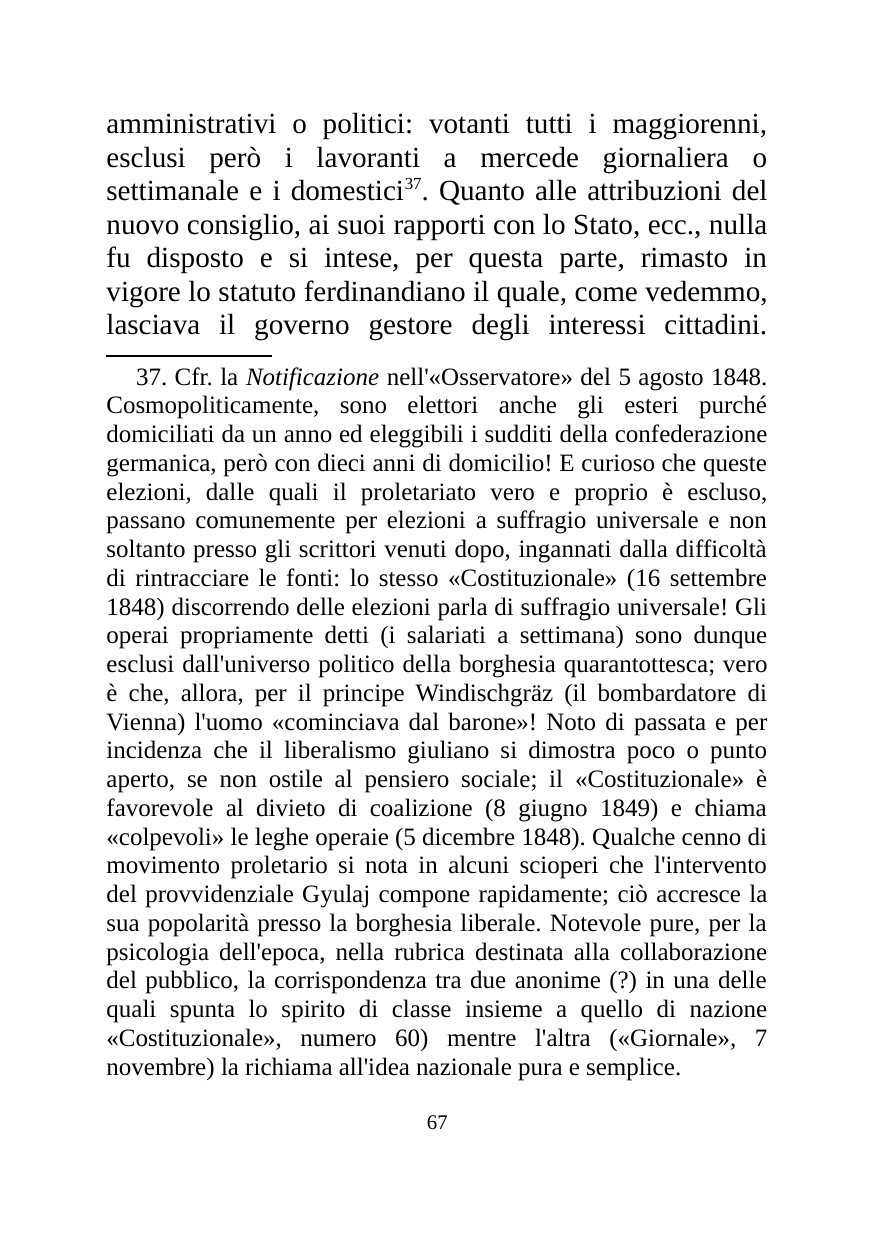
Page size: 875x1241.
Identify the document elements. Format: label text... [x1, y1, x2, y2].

text amministrativi o politici: votanti tutti i maggiorenni, esclusi però i lavoranti a mercede giornaliera o settimanale e i domestici. Quanto alle attribuzioni del nuovo consiglio, ai suoi rapporti con lo Stato, ecc., nulla fu disposto e si intese, per questa parte, rimasto in vigore lo statuto ferdinandiano il quale, come vedemmo, lasciava il governo gestore degli interessi cittadini. [106, 106, 768, 341]
text . Cfr. la Notificazione nell'«Osservatore» del 5 agosto 1848. Cosmopoliticamente, sono elettori anche gli esteri purché domiciliati da un anno ed eleggibili i sudditi della confederazione germanica, però con dieci anni di domicilio! E curioso che queste elezioni, dalle quali il proletariato vero e proprio è escluso, passano comunemente per elezioni a suffragio universale e non soltanto presso gli scrittori venuti dopo, ingannati dalla difficoltà di rintracciare le fonti: lo stesso «Costituzionale» (16 settembre 1848) discorrendo delle elezioni parla di suffragio universale! Gli operai propriamente detti (i salariati a settimana) sono dunque esclusi dall'universo politico della borghesia quarantottesca; vero è che, allora, per il principe Windischgräz (il bombardatore di Vienna) l'uomo «cominciava dal barone»! Noto di passata e per incidenza che il liberalismo giuliano si dimostra poco o punto aperto, se non ostile al pensiero sociale; il «Costituzionale» è favorevole al divieto di coalizione (8 giugno 1849) e chiama «colpevoli» le leghe operaie (5 dicembre 1848). Qualche cenno di movimento proletario si nota in alcuni scioperi che l'intervento del provvidenziale Gyulaj compone rapidamente; ciò accresce la sua popolarità presso la borghesia liberale. Notevole pure, per la psicologia dell'epoca, nella rubrica destinata alla collaborazione del pubblico, la corrispondenza tra due anonime (?) in una delle quali spunta lo spirito di classe insieme a quello di nazione «Costituzionale», numero 60) mentre l'altra («Giornale», 7 novembre) la richiama all'idea nazionale pura e semplice. [106, 362, 768, 1080]
